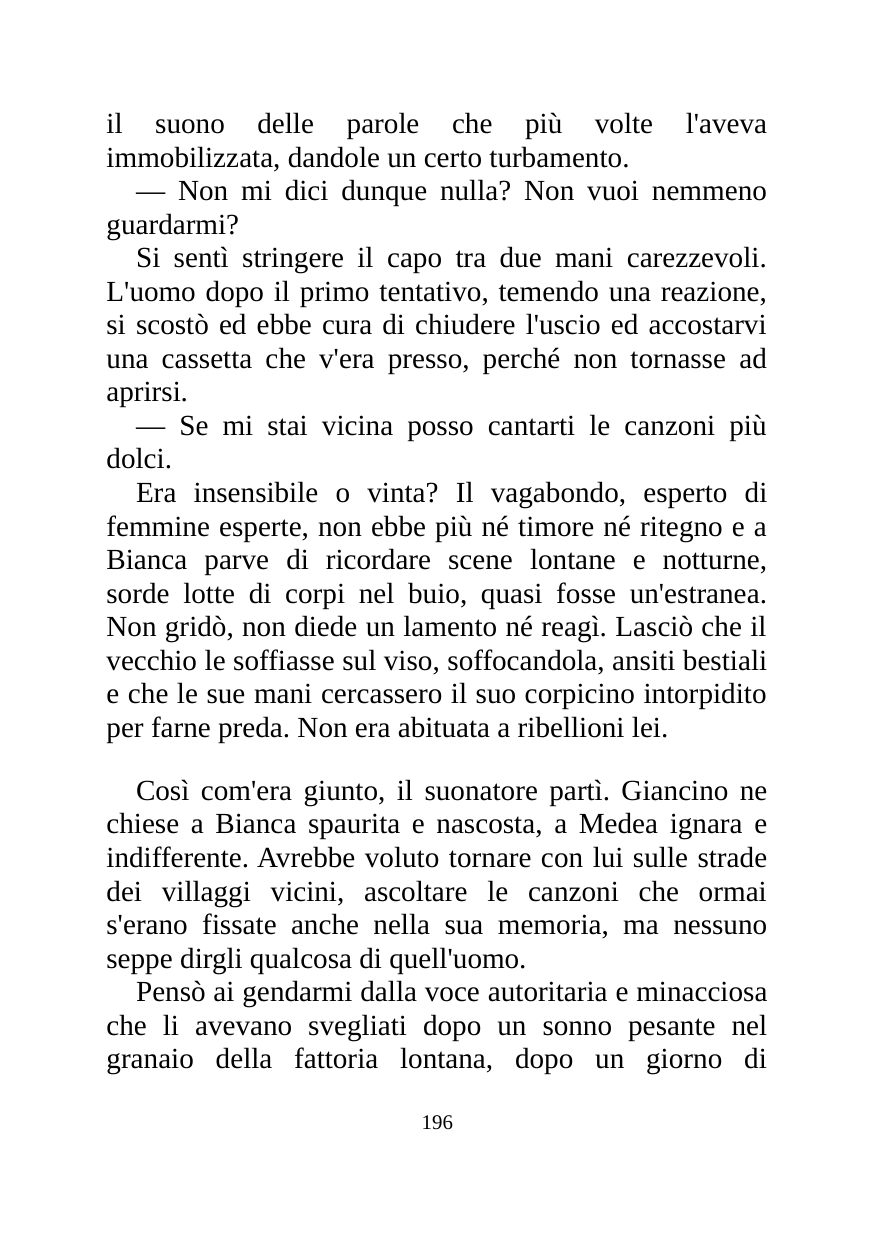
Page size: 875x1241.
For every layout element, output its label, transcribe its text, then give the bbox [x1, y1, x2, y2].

text Così com'era giunto, il suonatore partì. Giancino ne chiese a Bianca spaurita e nascosta, a Medea ignara e indifferente. Avrebbe voluto tornare con lui sulle strade dei villaggi vicini, ascoltare le canzoni che ormai s'erano fissate anche nella sua memoria, ma nessuno seppe dirgli qualcosa di quell'uomo. [106, 773, 768, 974]
text Era insensibile o vinta? Il vagabondo, esperto di femmine esperte, non ebbe più né timore né ritegno e a Bianca parve di ricordare scene lontane e notturne, sorde lotte di corpi nel buio, quasi fosse un'estranea. Non gridò, non diede un lamento né reagì. Lasciò che il vecchio le soffiasse sul viso, soffocandola, ansiti bestiali e che le sue mani cercassero il suo corpicino intorpidito per farne preda. Non era abituata a ribellioni lei. [106, 475, 768, 743]
text il suono delle parole che più volte l'aveva immobilizzata, dandole un certo turbamento. [106, 106, 768, 173]
text — Se mi stai vicina posso cantarti le canzoni più dolci. [106, 408, 768, 475]
text — Non mi dici dunque nulla? Non vuoi nemmeno guardarmi? [106, 173, 768, 240]
text Si sentì stringere il capo tra due mani carezzevoli. L'uomo dopo il primo tentativo, temendo una reazione, si scostò ed ebbe cura di chiudere l'uscio ed accostarvi una cassetta che v'era presso, perché non tornasse ad aprirsi. [106, 240, 768, 408]
text Pensò ai gendarmi dalla voce autoritaria e minacciosa che li avevano svegliati dopo un sonno pesante nel granaio della fattoria lontana, dopo un giorno di [106, 974, 768, 1075]
